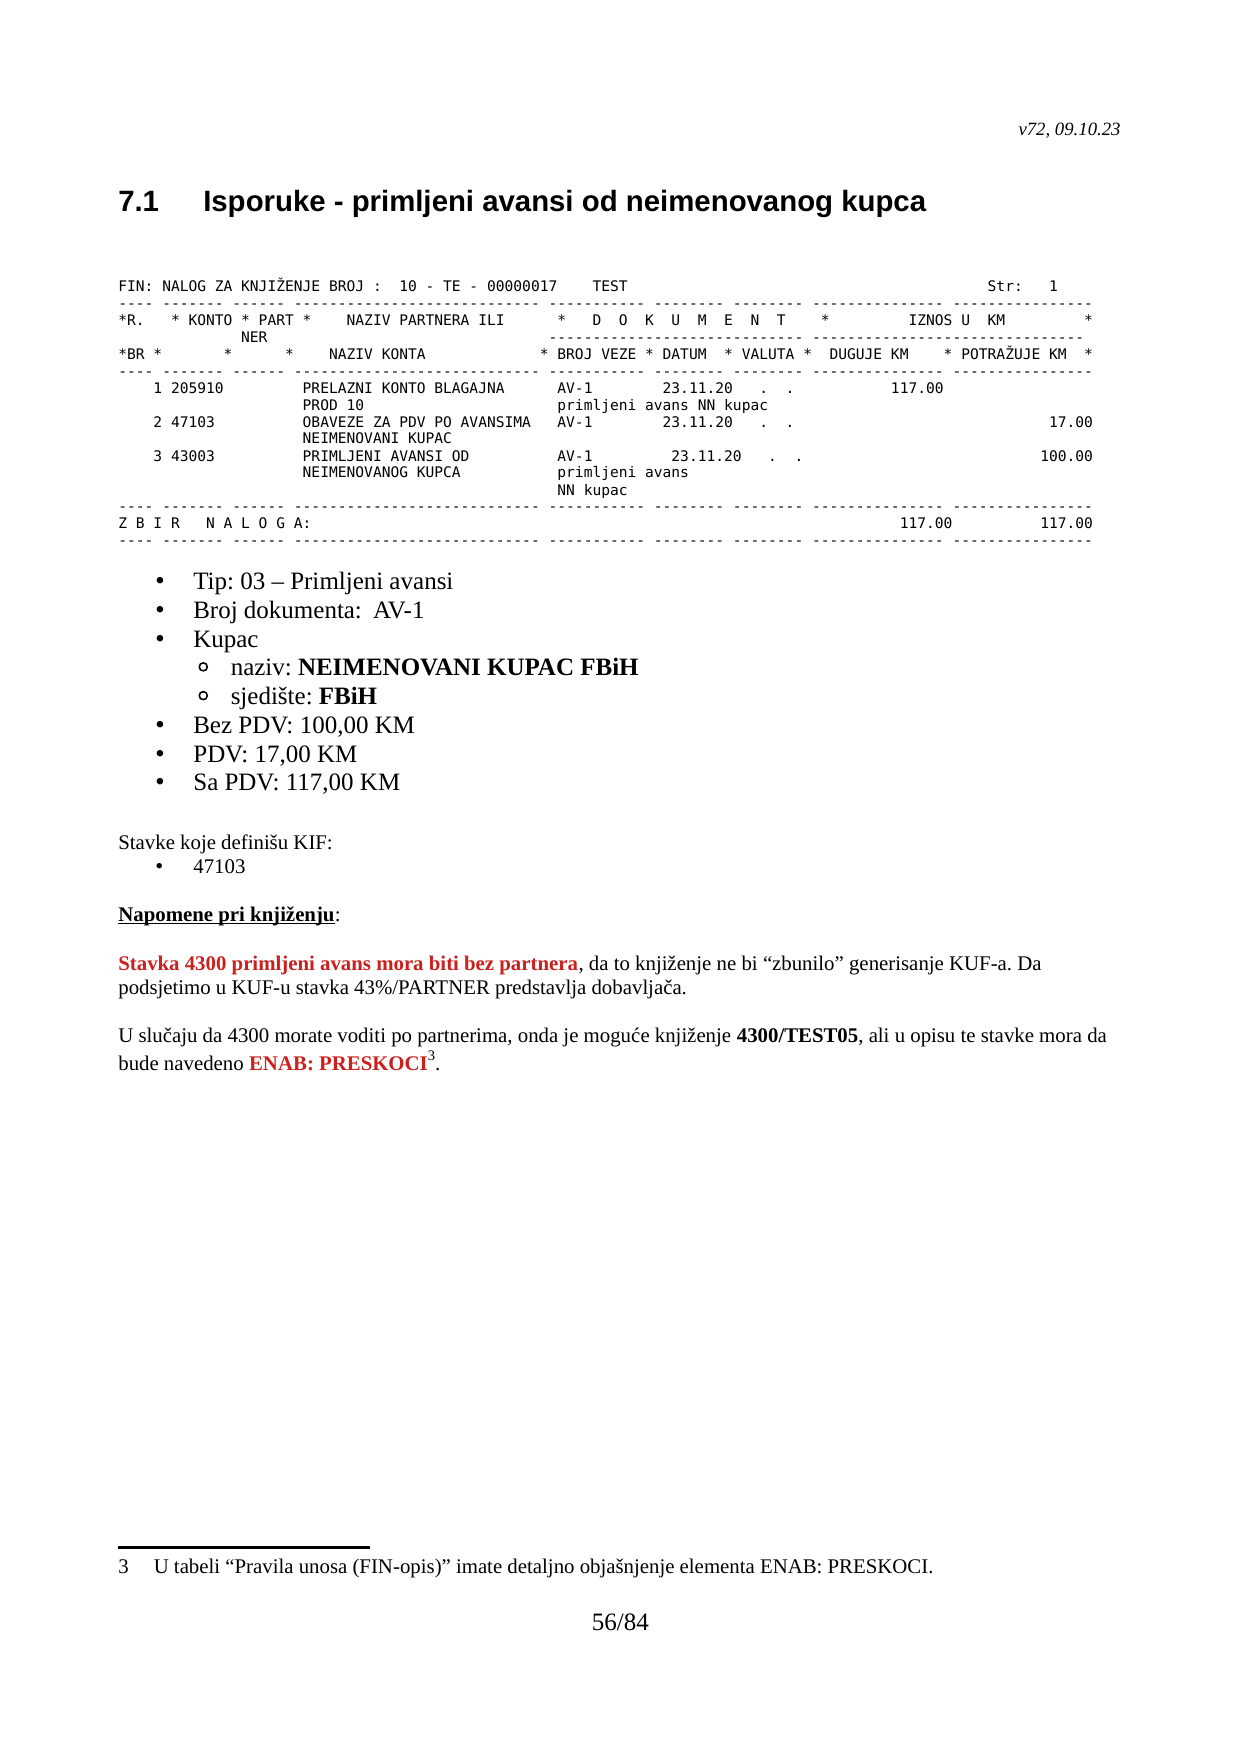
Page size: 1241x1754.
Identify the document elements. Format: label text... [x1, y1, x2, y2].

list Sa PDV: 117,00 KM [156, 767, 1122, 796]
text PROD 10 primljeni avans NN kupac [118, 396, 1122, 413]
subtitle U slučaju da 4300 morate voditi po partnerima, onda je moguće knjiženje 4300/TEST05, ali u opisu te stavke mora da bude navedeno ENAB: PRESKOCI. [118, 1023, 1122, 1076]
list Kupac [156, 624, 1122, 652]
list naziv: NEIMENOVANI KUPAC FBiH [193, 652, 1122, 681]
list Broj dokumenta: AV-1 [156, 595, 1122, 624]
list Bez PDV: 100,00 KM [156, 710, 1122, 739]
text ---- ------- ------ ---------------------------- ----------- -------- -------- --------------- ---------------- [118, 294, 1122, 312]
text ---- ------- ------ ---------------------------- ----------- -------- -------- --------------- ---------------- [118, 498, 1122, 515]
text Stavke koje definišu KIF: [118, 830, 1122, 854]
text *BR * * * NAZIV KONTA * BROJ VEZE * DATUM * VALUTA * DUGUJE KM * POTRAŽUJE KM * [118, 346, 1122, 362]
list 47103 [156, 854, 1122, 878]
text NEIMENOVANI KUPAC [118, 430, 1122, 447]
text 1 205910 PRELAZNI KONTO BLAGAJNA AV-1 23.11.20 . . 117.00 [118, 379, 1122, 396]
text ---- ------- ------ ---------------------------- ----------- -------- -------- --------------- ---------------- [118, 362, 1122, 379]
text Z B I R N A L O G A: 117.00 117.00 [118, 515, 1122, 532]
text NEIMENOVANOG KUPCA primljeni avans [118, 464, 1122, 481]
list sjedište: FBiH [193, 681, 1122, 710]
list Tip: 03 – Primljeni avansi [156, 566, 1122, 595]
text FIN: NALOG ZA KNJIŽENJE BROJ : 10 - TE - 00000017 TEST Str: 1 [118, 278, 1122, 294]
text U tabeli “Pravila unosa (FIN-opis)” imate detaljno objašnjenje elementa ENAB: PRESKOCI. [118, 1553, 1122, 1578]
subtitle Stavka 4300 primljeni avans mora biti bez partnera, da to knjiženje ne bi “zbunilo” generisanje KUF-a. Da podsjetimo u KUF-u stavka 43%/PARTNER predstavlja dobavljača. [118, 951, 1122, 999]
text NN kupac [118, 481, 1122, 498]
text 3 43003 PRIMLJENI AVANSI OD AV-1 23.11.20 . . 100.00 [118, 447, 1122, 464]
text 2 47103 OBAVEZE ZA PDV PO AVANSIMA AV-1 23.11.20 . . 17.00 [118, 413, 1122, 430]
text NER ----------------------------- ------------------------------- [118, 328, 1122, 346]
subtitle Napomene pri knjiženju: [118, 902, 1122, 926]
text *R. * KONTO * PART * NAZIV PARTNERA ILI * D O K U M E N T * IZNOS U KM * [118, 312, 1122, 328]
list PDV: 17,00 KM [156, 739, 1122, 767]
text ---- ------- ------ ---------------------------- ----------- -------- -------- --------------- ---------------- [118, 532, 1122, 549]
subtitle Isporuke - primljeni avansi od neimenovanog kupca [118, 184, 1122, 217]
